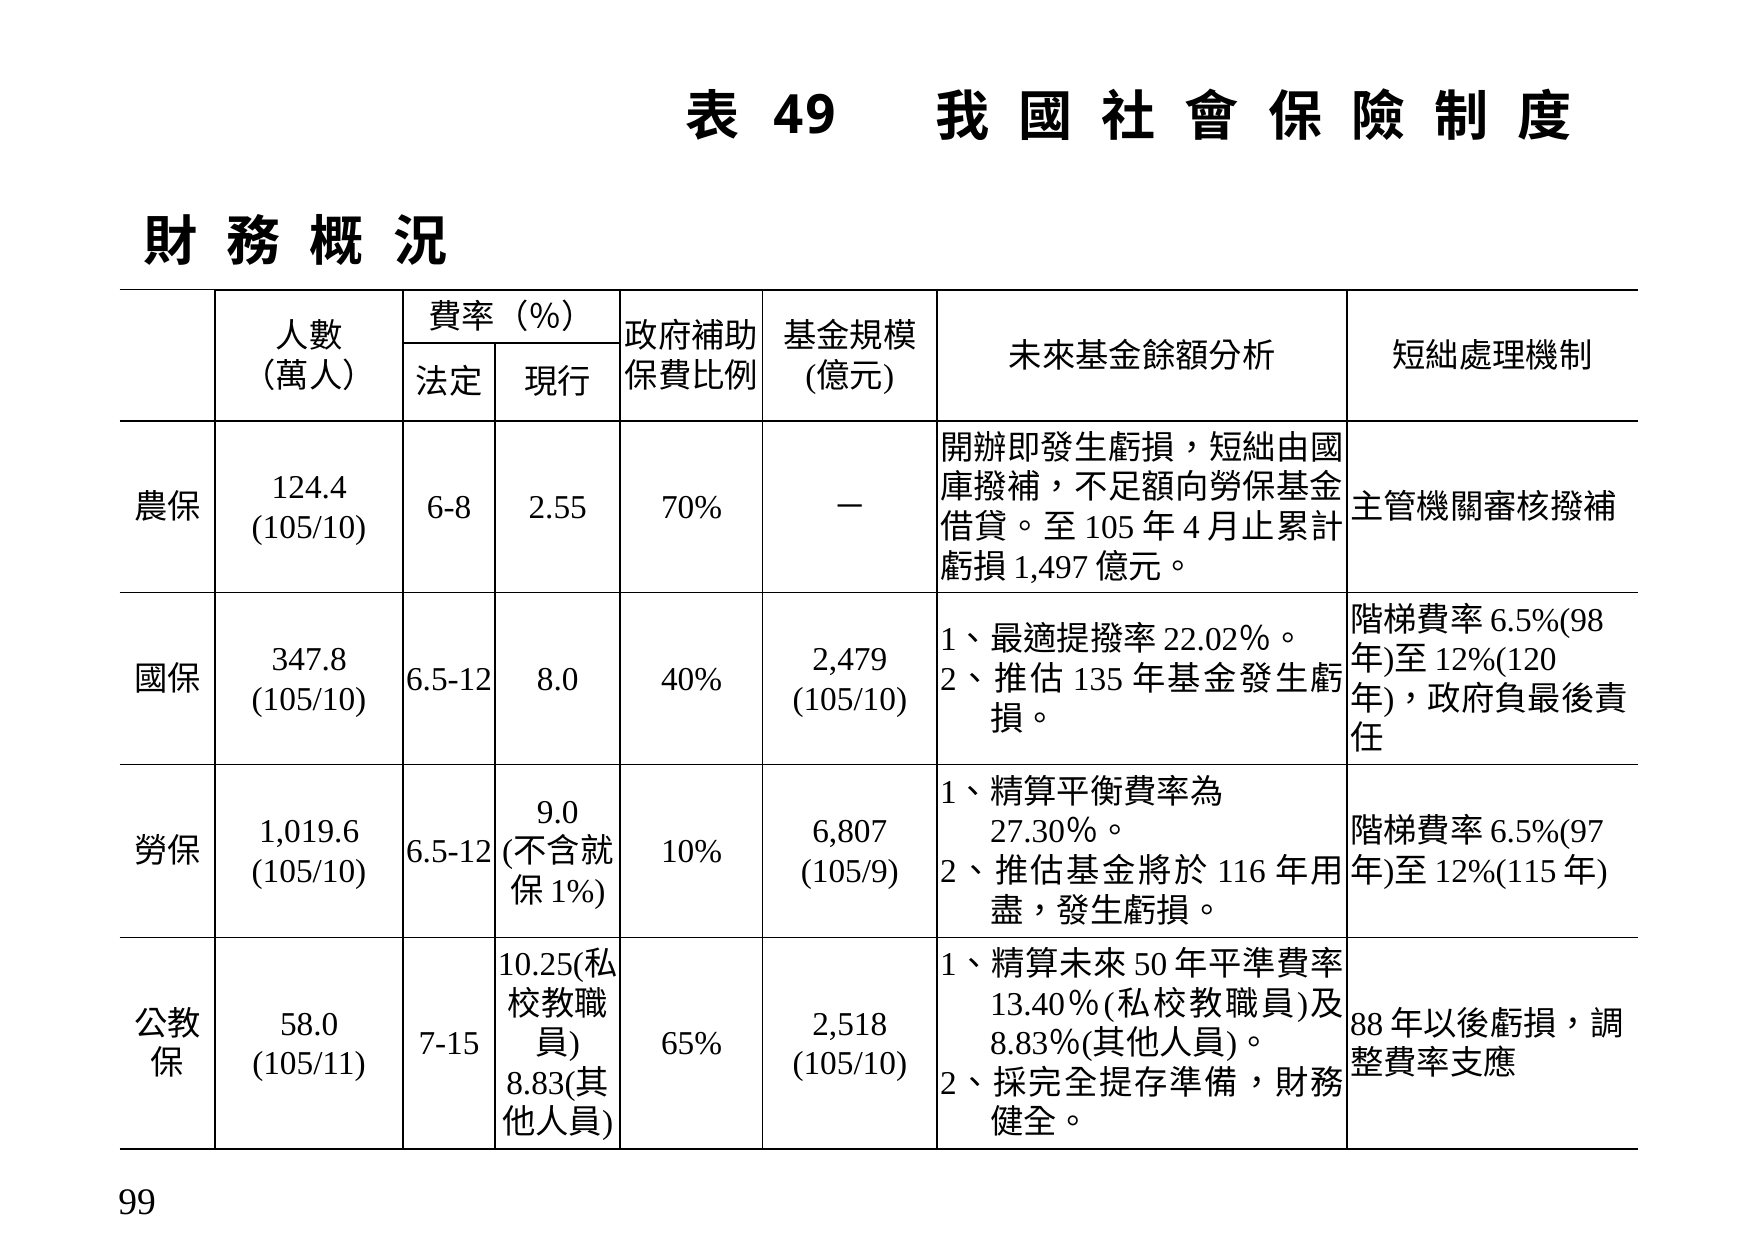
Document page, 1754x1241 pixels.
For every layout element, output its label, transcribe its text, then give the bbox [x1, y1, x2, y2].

table_cell 9.0 (不含就保1%) [496, 765, 619, 936]
table_header 未來基金餘額分析 [938, 291, 1346, 420]
subtitle 表49 我國社會保險制度財務概況 [128, 39, 1628, 289]
table_cell 階梯費率6.5%(98年)至12%(120年)，政府負最後責任 [1348, 593, 1637, 764]
table_cell 農保 [120, 422, 214, 592]
table_cell 1,019.6 (105/10) [216, 765, 402, 936]
table_cell 8.0 [496, 593, 619, 764]
table_header [120, 290, 214, 420]
table_cell 10% [621, 765, 762, 936]
table_cell 2,479 (105/10) [763, 593, 936, 764]
table_cell 6.5-12 [404, 765, 494, 936]
table_cell 10.25(私校教職員) 8.83(其他人員) [496, 938, 619, 1148]
table_header 基金規模 (億元) [763, 291, 936, 420]
table_cell 40% [621, 593, 762, 764]
table_cell 347.8 (105/10) [216, 593, 402, 764]
table_cell 65% [621, 938, 762, 1148]
table_cell 2.55 [496, 422, 619, 592]
table_cell 70% [621, 422, 762, 592]
table_cell 法定 [404, 344, 494, 420]
table_cell 1、精算未來50年平準費率13.40％(私校教職員)及8.83％(其他人員)。 2、採完全提存準備，財務健全。 [938, 938, 1346, 1148]
table_header 費率（％） [404, 291, 619, 342]
table_cell 88年以後虧損，調整費率支應 [1348, 938, 1637, 1148]
table_cell 開辦即發生虧損，短絀由國庫撥補，不足額向勞保基金借貸。至105年4月止累計虧損1,497億元。 [938, 422, 1346, 592]
table_cell 58.0 (105/11) [216, 938, 402, 1148]
table_cell 7-15 [404, 938, 494, 1148]
table_header 人數 （萬人） [216, 291, 402, 420]
table_cell 主管機關審核撥補 [1348, 422, 1637, 592]
table_cell 1、精算平衡費率為27.30％。 2、推估基金將於116年用盡，發生虧損。 [938, 765, 1346, 936]
table_cell 公教保 [120, 938, 214, 1148]
table_cell － [763, 422, 936, 592]
table_header 政府補助 保費比例 [621, 291, 762, 420]
table_cell 6-8 [404, 422, 494, 592]
table_cell 勞保 [120, 765, 214, 936]
table_cell 現行 [496, 344, 619, 420]
table_cell 階梯費率6.5%(97年)至12%(115年) [1348, 765, 1637, 936]
table_cell 國保 [120, 593, 214, 764]
table_cell 6,807 (105/9) [763, 765, 936, 936]
table_cell 2,518 (105/10) [763, 938, 936, 1148]
table_cell 1、最適提撥率22.02％。 2、推估135年基金發生虧損。 [938, 593, 1346, 764]
table_cell 124.4 (105/10) [216, 422, 402, 592]
table_header 短絀處理機制 [1348, 291, 1637, 420]
table_cell 6.5-12 [404, 593, 494, 764]
